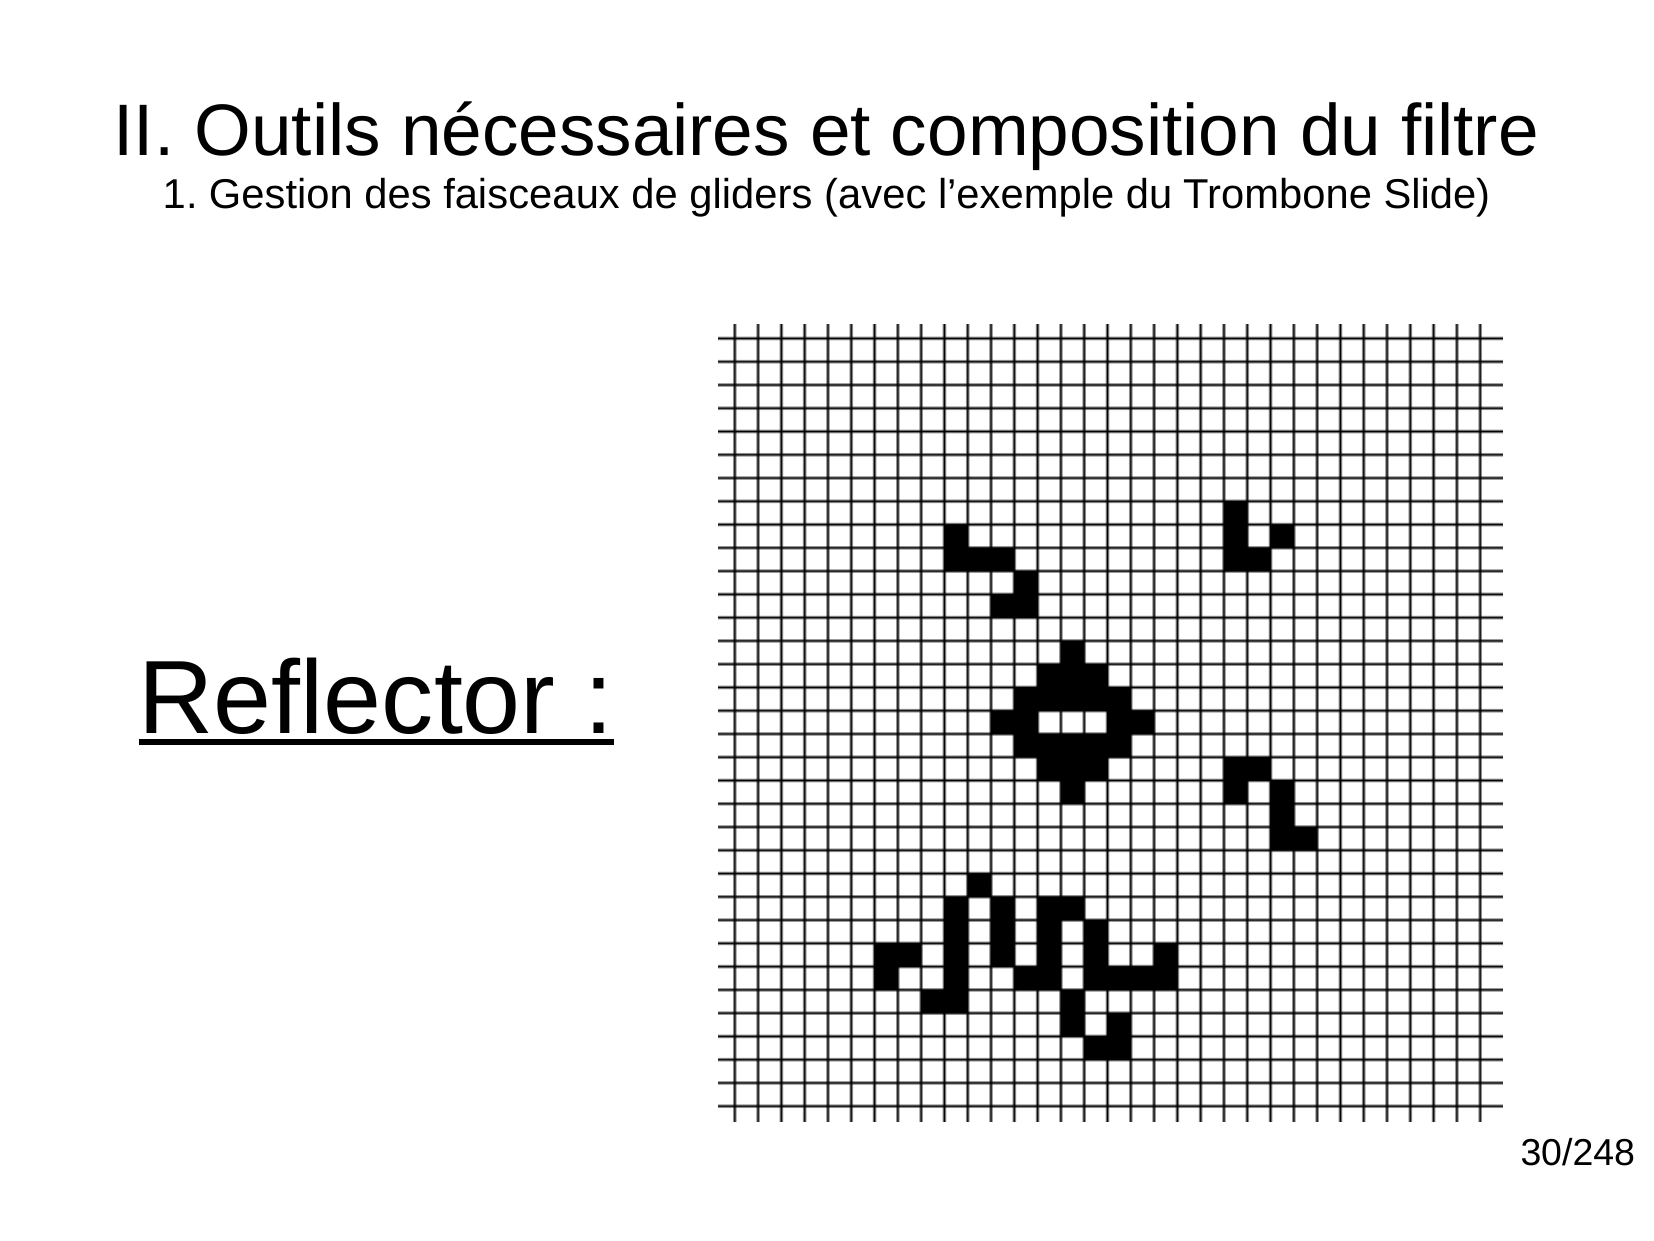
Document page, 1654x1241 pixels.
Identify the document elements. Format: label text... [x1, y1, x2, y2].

title II. Outils nécessaires et composition du filtre 1. Gestion des faisceaux de gliders (avec l’exemple du Trombone Slide) [0, 30, 1654, 276]
picture [718, 324, 1503, 1123]
text_box <number>/248 [1505, 1124, 1654, 1182]
text_box Reflector : [124, 631, 629, 763]
